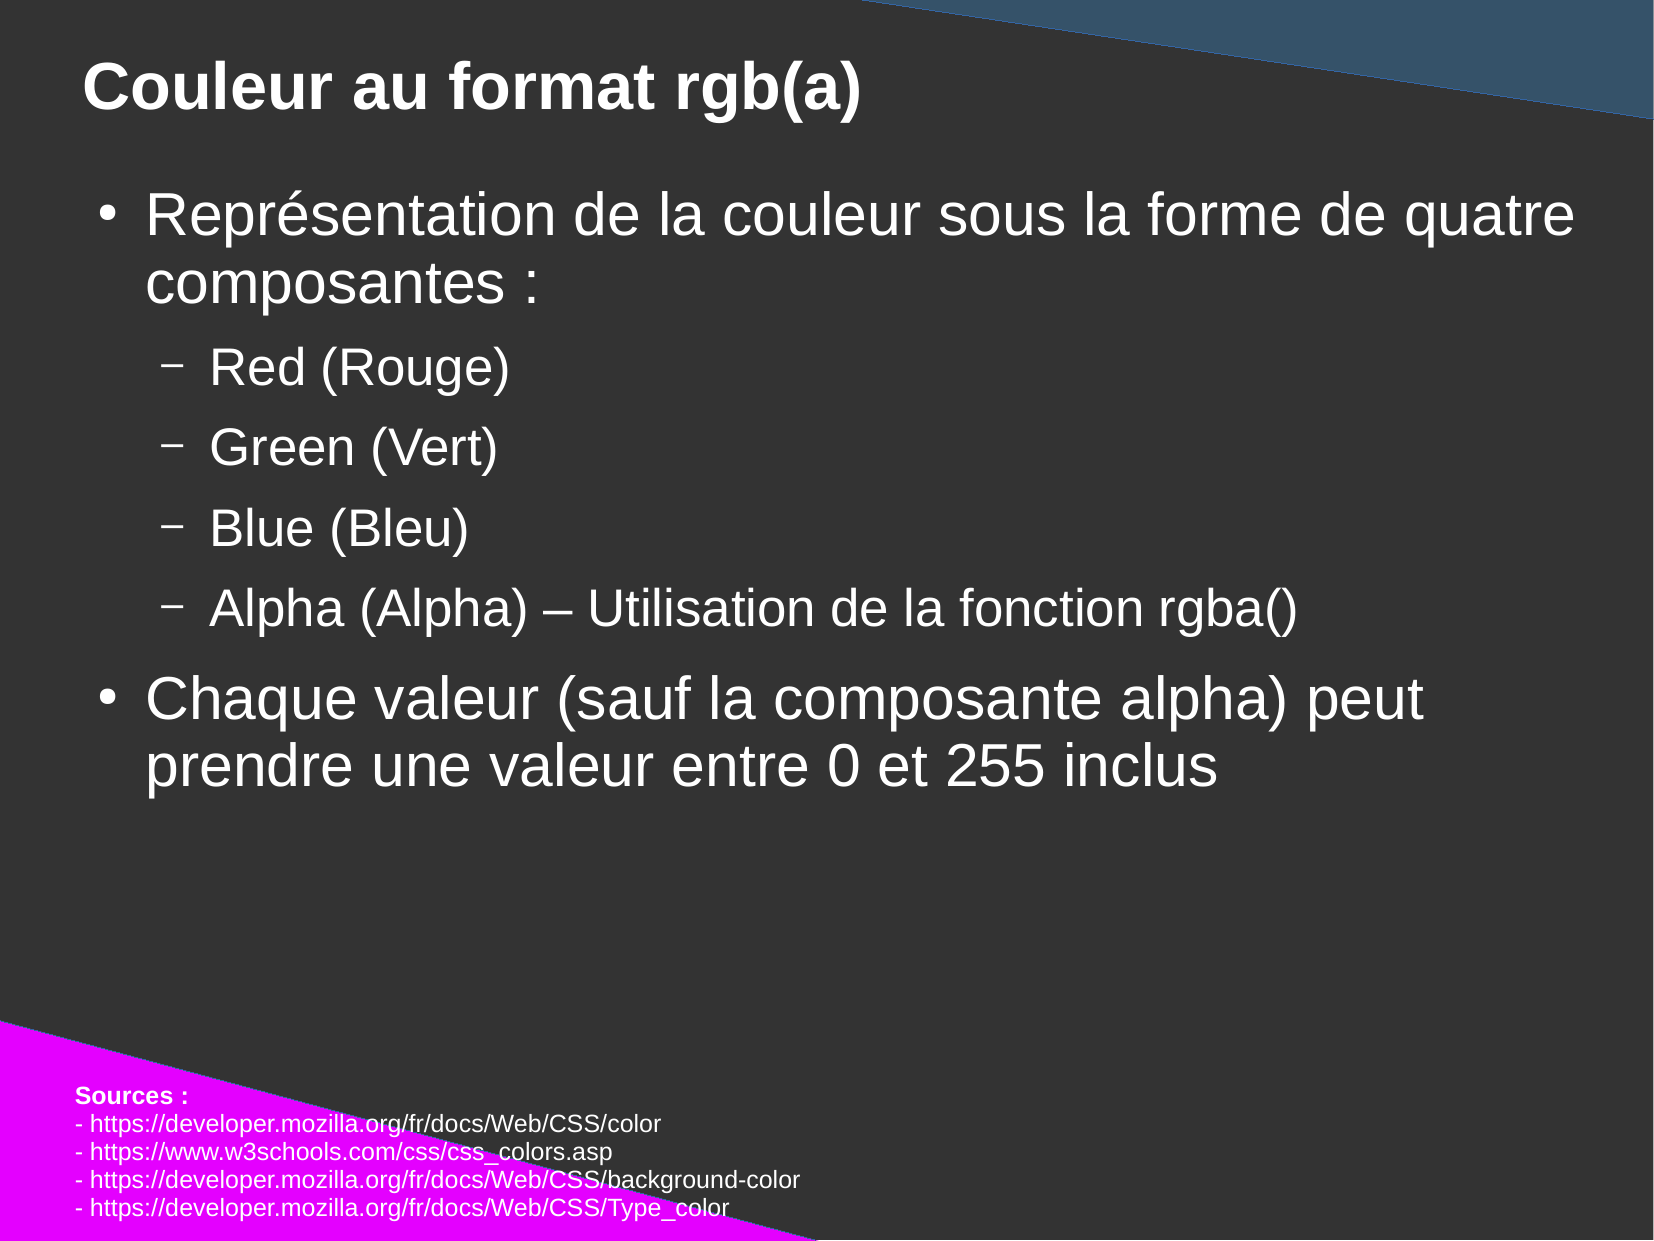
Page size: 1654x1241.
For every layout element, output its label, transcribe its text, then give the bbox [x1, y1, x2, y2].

text_box Sources : - https://developer.mozilla.org/fr/docs/Web/CSS/color - https://www.w3schools.com/css/css_colors.asp - https://developer.mozilla.org/fr/docs/Web/CSS/background-color - https://developer.mozilla.org/fr/docs/Web/CSS/Type_color [60, 1074, 1546, 1241]
text_box [0, 1020, 199, 1241]
text_box [862, 0, 1654, 120]
list Représentation de la couleur sous la forme de quatre composantes : Red (Rouge) Green (Vert) Blue (Bleu) Alpha (Alpha) – Utilisation de la fonction rgba() Chaque valeur (sauf la composante alpha) peut prendre une valeur entre 0 et 255 inclus [80, 180, 1605, 804]
title Couleur au format rgb(a) [82, 49, 1571, 162]
